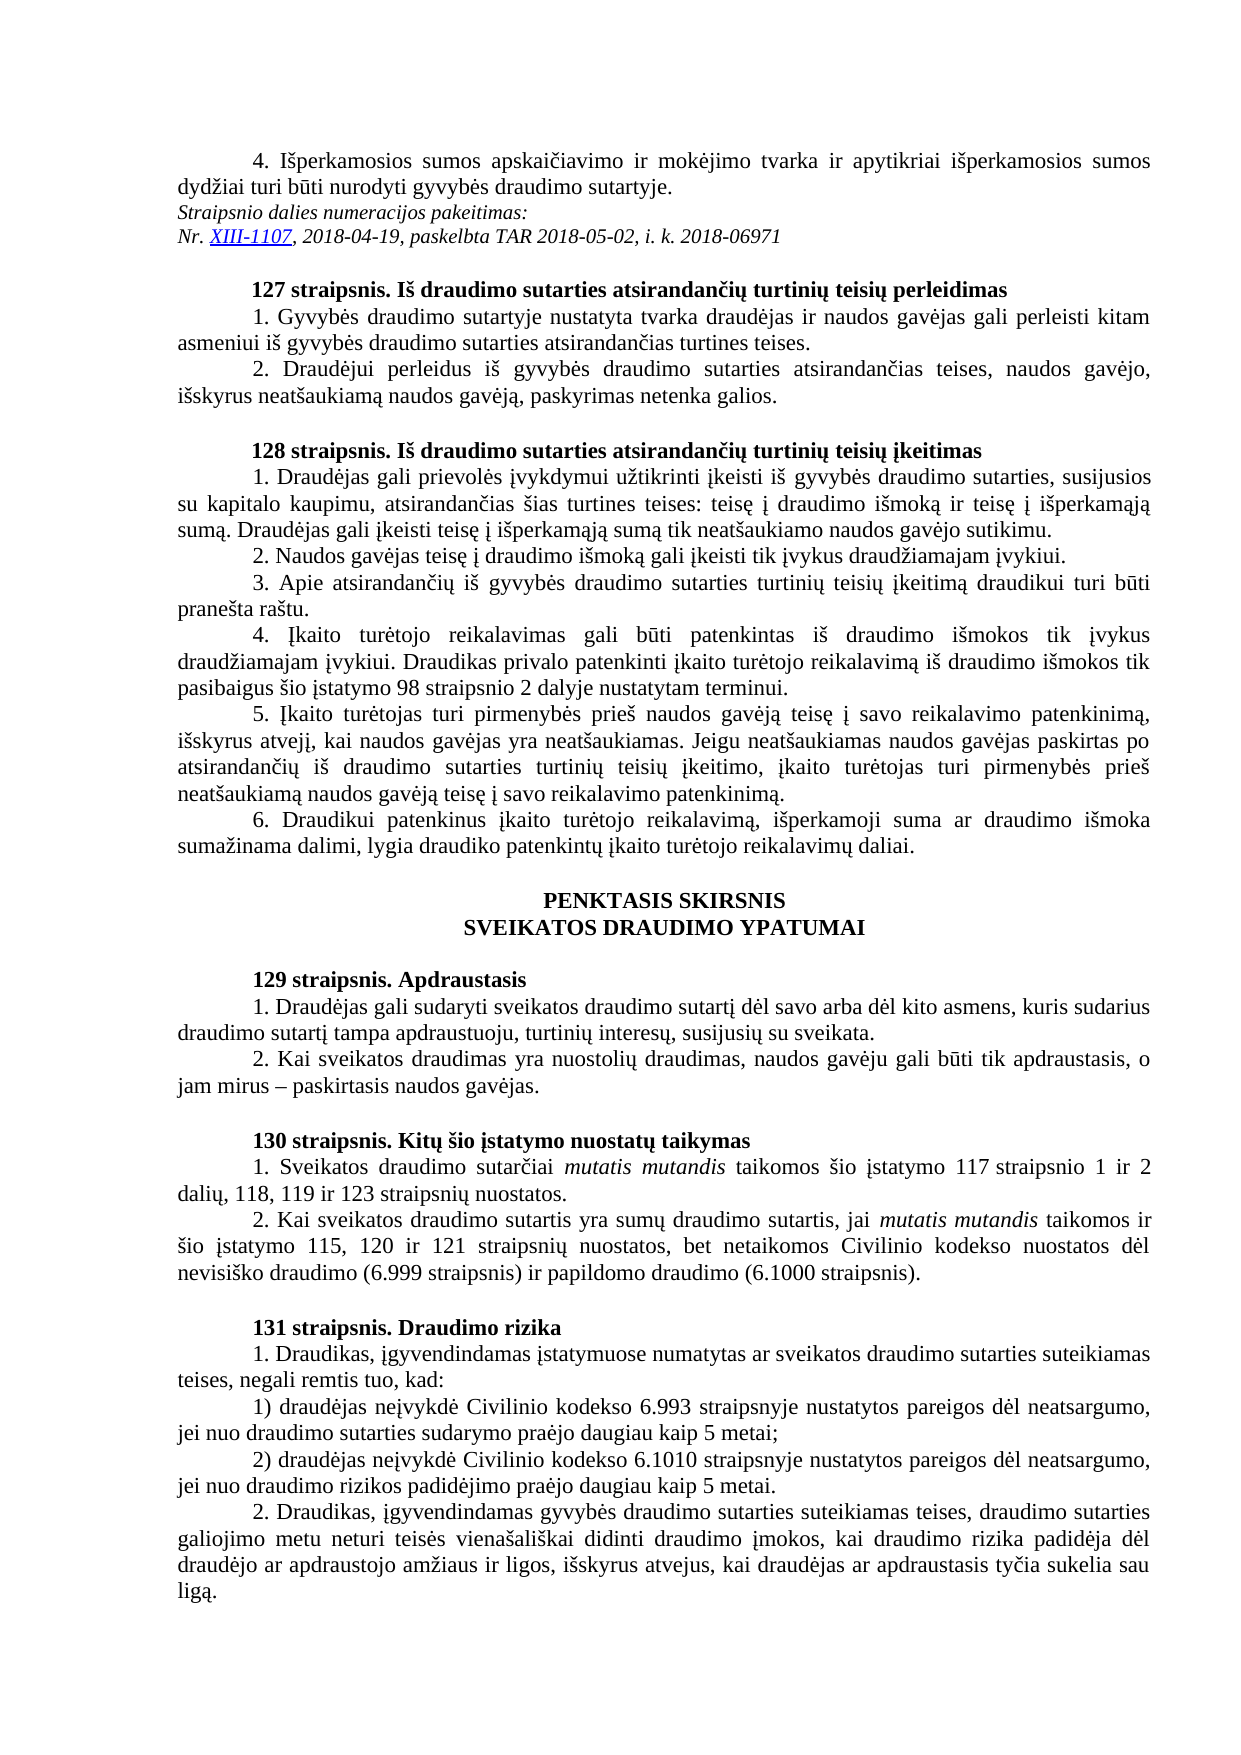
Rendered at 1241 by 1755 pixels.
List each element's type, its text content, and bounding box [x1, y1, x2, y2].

text 4. Įkaito turėtojo reikalavimas gali būti patenkintas iš draudimo išmokos tik įvykus draudžiamajam įvykiui. Draudikas privalo patenkinti įkaito turėtojo reikalavimą iš draudimo išmokos tik pasibaigus šio įstatymo 98 straipsnio 2 dalyje nustatytam terminui. [177, 621, 1152, 701]
text 2. Draudėjui perleidus iš gyvybės draudimo sutarties atsirandančias teises, naudos gavėjo, išskyrus neatšaukiamą naudos gavėją, paskyrimas netenka galios. [177, 356, 1152, 408]
text PENKTASIS SKIRSNIS [177, 887, 1152, 914]
text 1. Draudikas, įgyvendindamas įstatymuose numatytas ar sveikatos draudimo sutarties suteikiamas teises, negali remtis tuo, kad: [177, 1340, 1152, 1393]
text 129 straipsnis. Apdraustasis [177, 966, 1152, 993]
text 1. Gyvybės draudimo sutartyje nustatyta tvarka draudėjas ir naudos gavėjas gali perleisti kitam asmeniui iš gyvybės draudimo sutarties atsirandančias turtines teises. [177, 303, 1152, 356]
text 131 straipsnis. Draudimo rizika [177, 1314, 1152, 1340]
text 1) draudėjas neįvykdė Civilinio kodekso 6.993 straipsnyje nustatytos pareigos dėl neatsargumo, jei nuo draudimo sutarties sudarymo praėjo daugiau kaip 5 metai; [177, 1393, 1152, 1446]
text 2. Naudos gavėjas teisę į draudimo išmoką gali įkeisti tik įvykus draudžiamajam įvykiui. [177, 542, 1152, 569]
text 2) draudėjas neįvykdė Civilinio kodekso 6.1010 straipsnyje nustatytos pareigos dėl neatsargumo, jei nuo draudimo rizikos padidėjimo praėjo daugiau kaip 5 metai. [177, 1446, 1152, 1498]
text 128 straipsnis. Iš draudimo sutarties atsirandančių turtinių teisių įkeitimas [251, 437, 1152, 463]
subtitle 127 straipsnis. Iš draudimo sutarties atsirandančių turtinių teisių perleidimas [251, 276, 1152, 303]
text Straipsnio dalies numeracijos pakeitimas: [177, 199, 1152, 224]
text 1. Draudėjas gali sudaryti sveikatos draudimo sutartį dėl savo arba dėl kito asmens, kuris sudarius draudimo sutartį tampa apdraustuoju, turtinių interesų, susijusių su sveikata. [177, 993, 1152, 1046]
text 2. Draudikas, įgyvendindamas gyvybės draudimo sutarties suteikiamas teises, draudimo sutarties galiojimo metu neturi teisės vienašališkai didinti draudimo įmokos, kai draudimo rizika padidėja dėl draudėjo ar apdraustojo amžiaus ir ligos, išskyrus atvejus, kai draudėjas ar apdraustasis tyčia sukelia sau ligą. [177, 1498, 1152, 1604]
text 2. Kai sveikatos draudimo sutartis yra sumų draudimo sutartis, jai mutatis mutandis taikomos ir šio įstatymo 115, 120 ir 121 straipsnių nuostatos, bet netaikomos Civilinio kodekso nuostatos dėl nevisiško draudimo (6.999 straipsnis) ir papildomo draudimo (6.1000 straipsnis). [177, 1206, 1152, 1285]
text 4. Išperkamosios sumos apskaičiavimo ir mokėjimo tvarka ir apytikriai išperkamosios sumos dydžiai turi būti nurodyti gyvybės draudimo sutartyje. [177, 147, 1152, 199]
text 5. Įkaito turėtojas turi pirmenybės prieš naudos gavėją teisę į savo reikalavimo patenkinimą, išskyrus atvejį, kai naudos gavėjas yra neatšaukiamas. Jeigu neatšaukiamas naudos gavėjas paskirtas po atsirandančių iš draudimo sutarties turtinių teisių įkeitimo, įkaito turėtojas turi pirmenybės prieš neatšaukiamą naudos gavėją teisę į savo reikalavimo patenkinimą. [177, 701, 1152, 806]
text 3. Apie atsirandančių iš gyvybės draudimo sutarties turtinių teisių įkeitimą draudikui turi būti pranešta raštu. [177, 569, 1152, 621]
text 6. Draudikui patenkinus įkaito turėtojo reikalavimą, išperkamoji suma ar draudimo išmoka sumažinama dalimi, lygia draudiko patenkintų įkaito turėtojo reikalavimų daliai. [177, 806, 1152, 859]
text 130 straipsnis. Kitų šio įstatymo nuostatų taikymas [177, 1127, 1152, 1153]
text 1. Sveikatos draudimo sutarčiai mutatis mutandis taikomos šio įstatymo 117 straipsnio 1 ir 2 dalių, 118, 119 ir 123 straipsnių nuostatos. [177, 1153, 1152, 1206]
text 1. Draudėjas gali prievolės įvykdymui užtikrinti įkeisti iš gyvybės draudimo sutarties, susijusios su kapitalo kaupimu, atsirandančias šias turtines teises: teisę į draudimo išmoką ir teisę į išperkamąją sumą. Draudėjas gali įkeisti teisę į išperkamąją sumą tik neatšaukiamo naudos gavėjo sutikimu. [177, 463, 1152, 542]
text 2. Kai sveikatos draudimas yra nuostolių draudimas, naudos gavėju gali būti tik apdraustasis, o jam mirus – paskirtasis naudos gavėjas. [177, 1046, 1152, 1098]
text SVEIKATOS DRAUDIMO YPATUMAI [177, 914, 1152, 940]
text Nr. XIII-1107, 2018-04-19, paskelbta TAR 2018-05-02, i. k. 2018-06971 [177, 224, 1152, 248]
